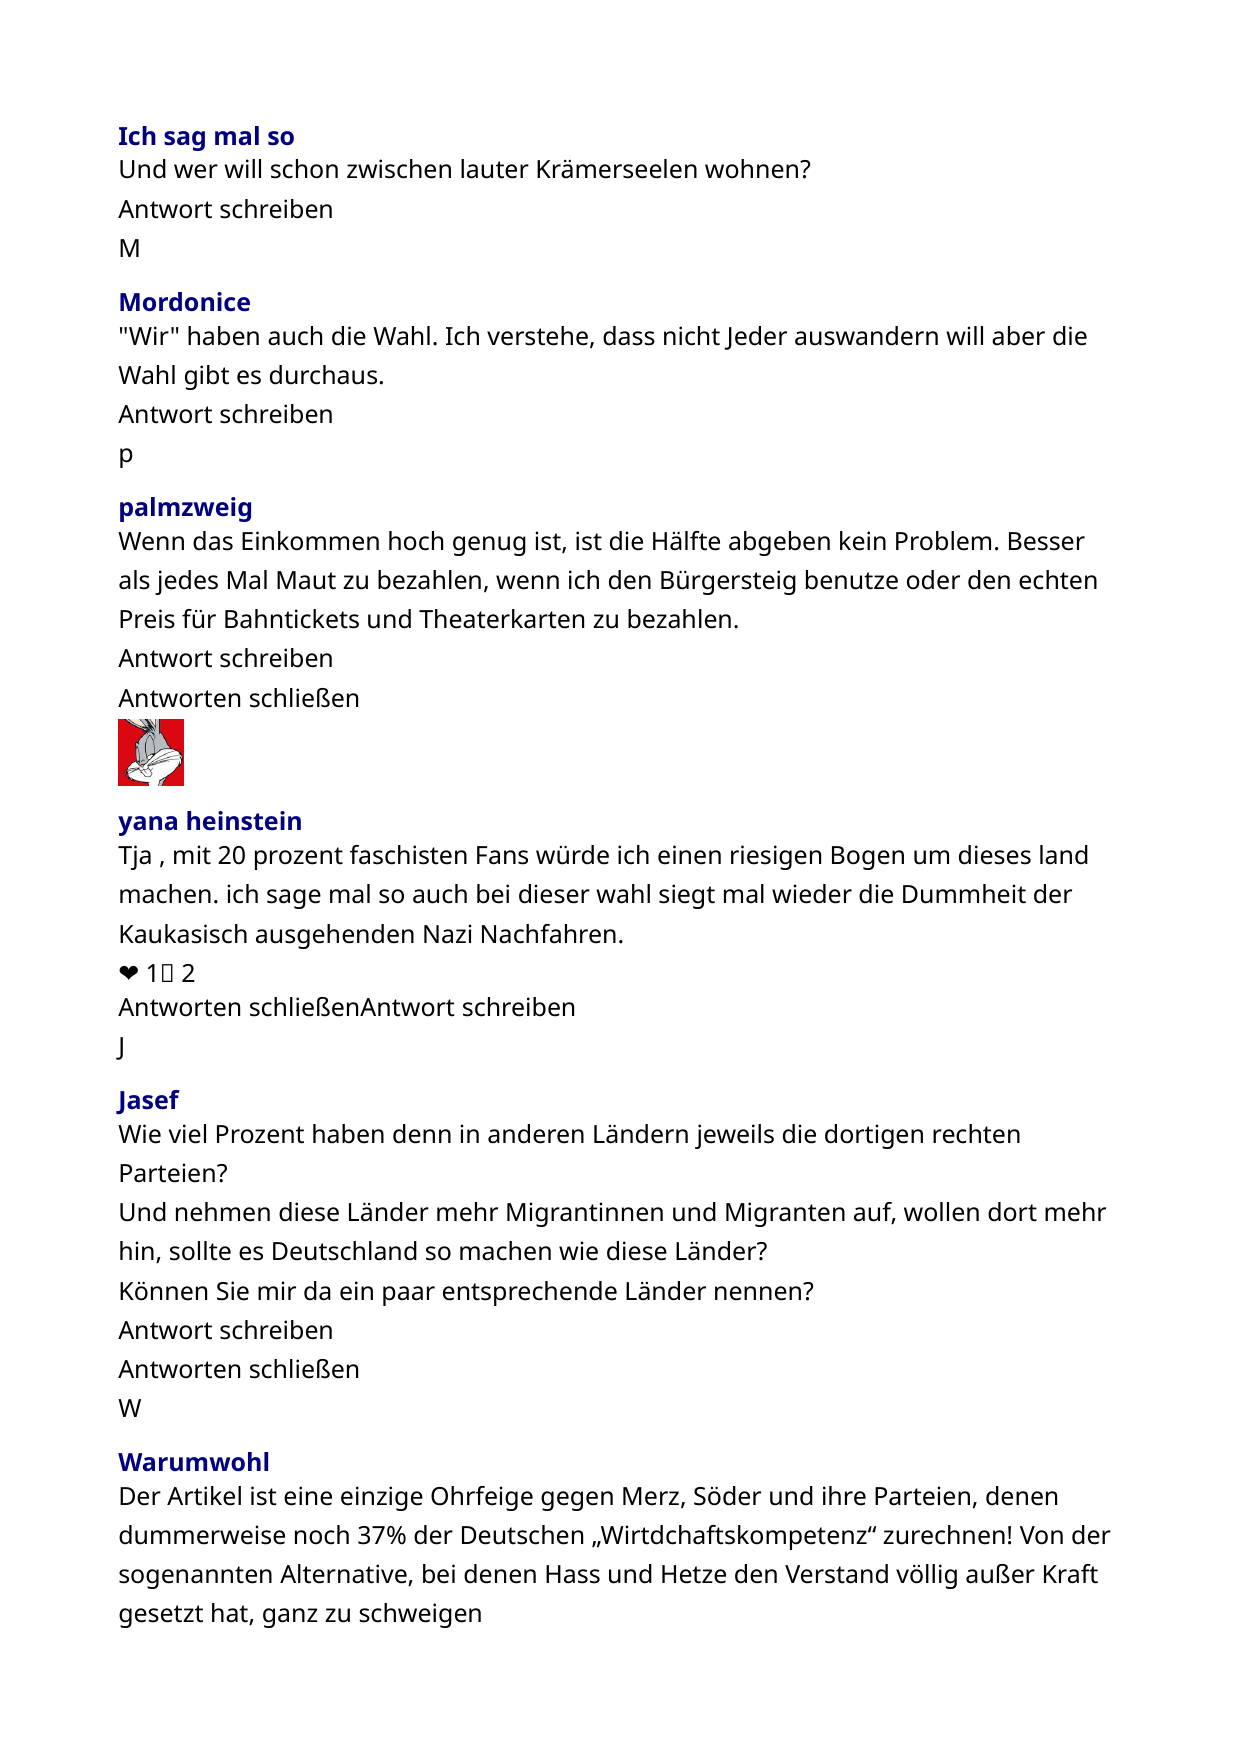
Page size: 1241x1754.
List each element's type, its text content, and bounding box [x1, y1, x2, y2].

text Antwort schreiben [118, 641, 1122, 675]
text W [118, 1391, 1122, 1425]
text "Wir" haben auch die Wahl. Ich verstehe, dass nicht Jeder auswandern will aber die Wahl gibt es durchaus. [118, 318, 1122, 392]
text Und wer will schon zwischen lauter Krämerseelen wohnen? [118, 152, 1122, 186]
text Antworten schließen [118, 1352, 1122, 1386]
text ❤️ 1🙁 2 [118, 956, 1122, 989]
text Antwort schreiben [118, 397, 1122, 431]
text Antwort schreiben [118, 191, 1122, 225]
text Der Artikel ist eine einzige Ohrfeige gegen Merz, Söder und ihre Parteien, denen dummerweise noch 37% der Deutschen „Wirtdchaftskompetenz“ zurechnen! Von der sogenannten Alternative, bei denen Hass und Hetze den Verstand völlig außer Kraft gesetzt hat, ganz zu schweigen [118, 1478, 1122, 1630]
text Wie viel Prozent haben denn in anderen Ländern jeweils die dortigen rechten Parteien? [118, 1117, 1122, 1190]
text Tja , mit 20 prozent faschisten Fans würde ich einen riesigen Bogen um dieses land machen. ich sage mal so auch bei dieser wahl siegt mal wieder die Dummheit der Kaukasisch ausgehenden Nazi Nachfahren. [118, 838, 1122, 950]
subtitle yana heinstein [118, 804, 1122, 838]
picture [118, 719, 184, 786]
subtitle Ich sag mal so [118, 118, 1122, 152]
text Können Sie mir da ein paar entsprechende Länder nennen? [118, 1273, 1122, 1307]
text Antworten schließen [118, 680, 1122, 714]
text Wenn das Einkommen hoch genug ist, ist die Hälfte abgeben kein Problem. Besser als jedes Mal Maut zu bezahlen, wenn ich den Bürgersteig benutze oder den echten Preis für Bahntickets und Theaterkarten zu bezahlen. [118, 524, 1122, 636]
subtitle Jasef [118, 1082, 1122, 1117]
text Antworten schließenAntwort schreiben [118, 989, 1122, 1024]
text Und nehmen diese Länder mehr Migrantinnen und Migranten auf, wollen dort mehr hin, sollte es Deutschland so machen wie diese Länder? [118, 1195, 1122, 1268]
subtitle Warumwohl [118, 1444, 1122, 1478]
text M [118, 231, 1122, 264]
text J [118, 1029, 1122, 1063]
subtitle palmzweig [118, 489, 1122, 524]
subtitle Mordonice [118, 284, 1122, 318]
text p [118, 436, 1122, 470]
text Antwort schreiben [118, 1312, 1122, 1346]
